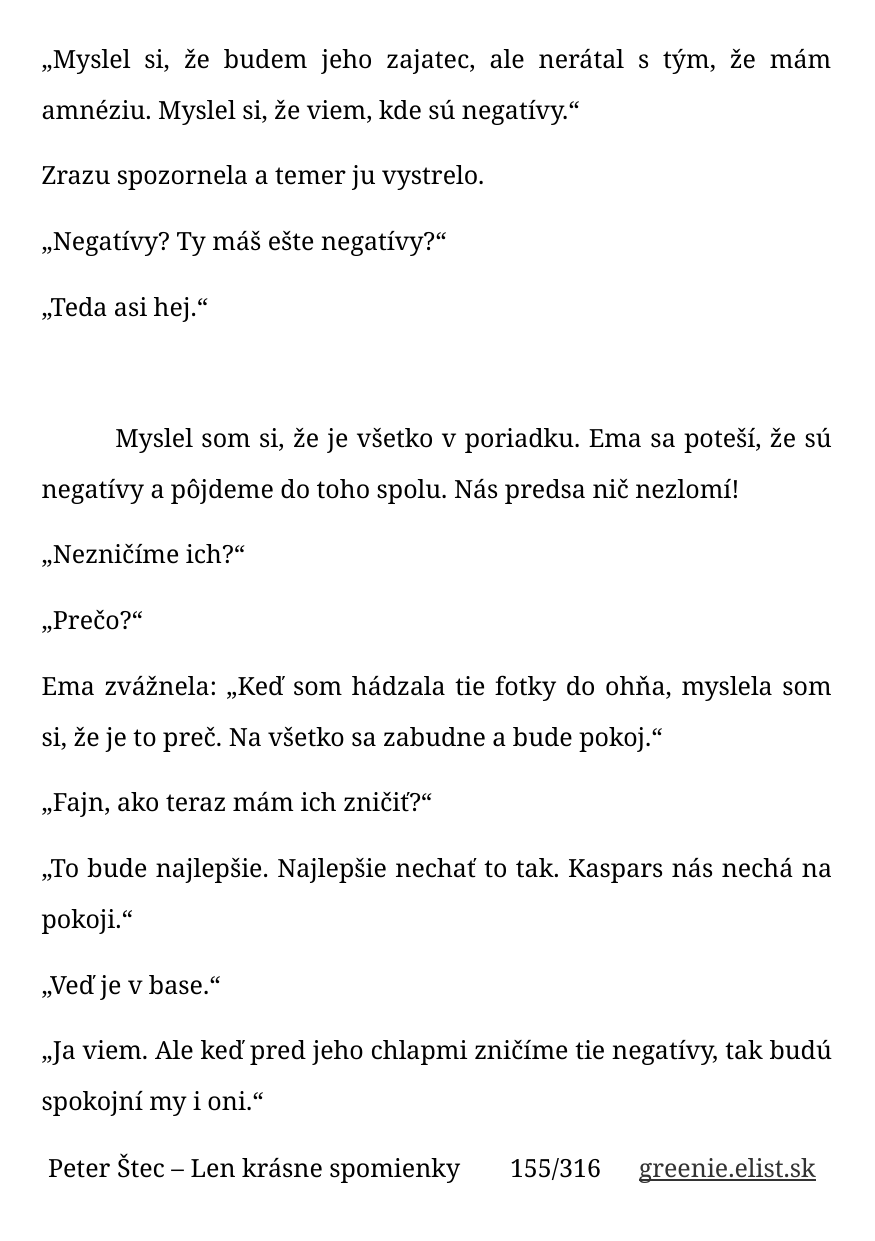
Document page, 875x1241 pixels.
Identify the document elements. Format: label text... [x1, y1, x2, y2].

text „Veď je v base.“ [41, 967, 833, 1001]
text „To bude najlepšie. Najlepšie nechať to tak. Kaspars nás nechá na pokoji.“ [41, 851, 833, 936]
text „Fajn, ako teraz mám ich zničiť?“ [41, 785, 833, 819]
text Ema zvážnela: „Keď som hádzala tie fotky do ohňa, myslela som si, že je to preč. Na všetko sa zabudne a bude pokoj.“ [41, 668, 833, 753]
text Myslel som si, že je všetko v poriadku. Ema sa poteší, že sú negatívy a pôjdeme do toho spolu. Nás predsa nič nezlomí! [41, 421, 833, 506]
text „Myslel si, že budem jeho zajatec, ale nerátal s tým, že mám amnéziu. Myslel si, že viem, kde sú negatívy.“ [41, 41, 833, 126]
text „Teda asi hej.“ [41, 289, 833, 323]
text „Ja viem. Ale keď pred jeho chlapmi zničíme tie negatívy, tak budú spokojní my i oni.“ [41, 1033, 833, 1118]
text „Prečo?“ [41, 603, 833, 637]
text „Negatívy? Ty máš ešte negatívy?“ [41, 224, 833, 258]
text Zrazu spozornela a temer ju vystrelo. [41, 158, 833, 192]
text „Nezničíme ich?“ [41, 537, 833, 571]
